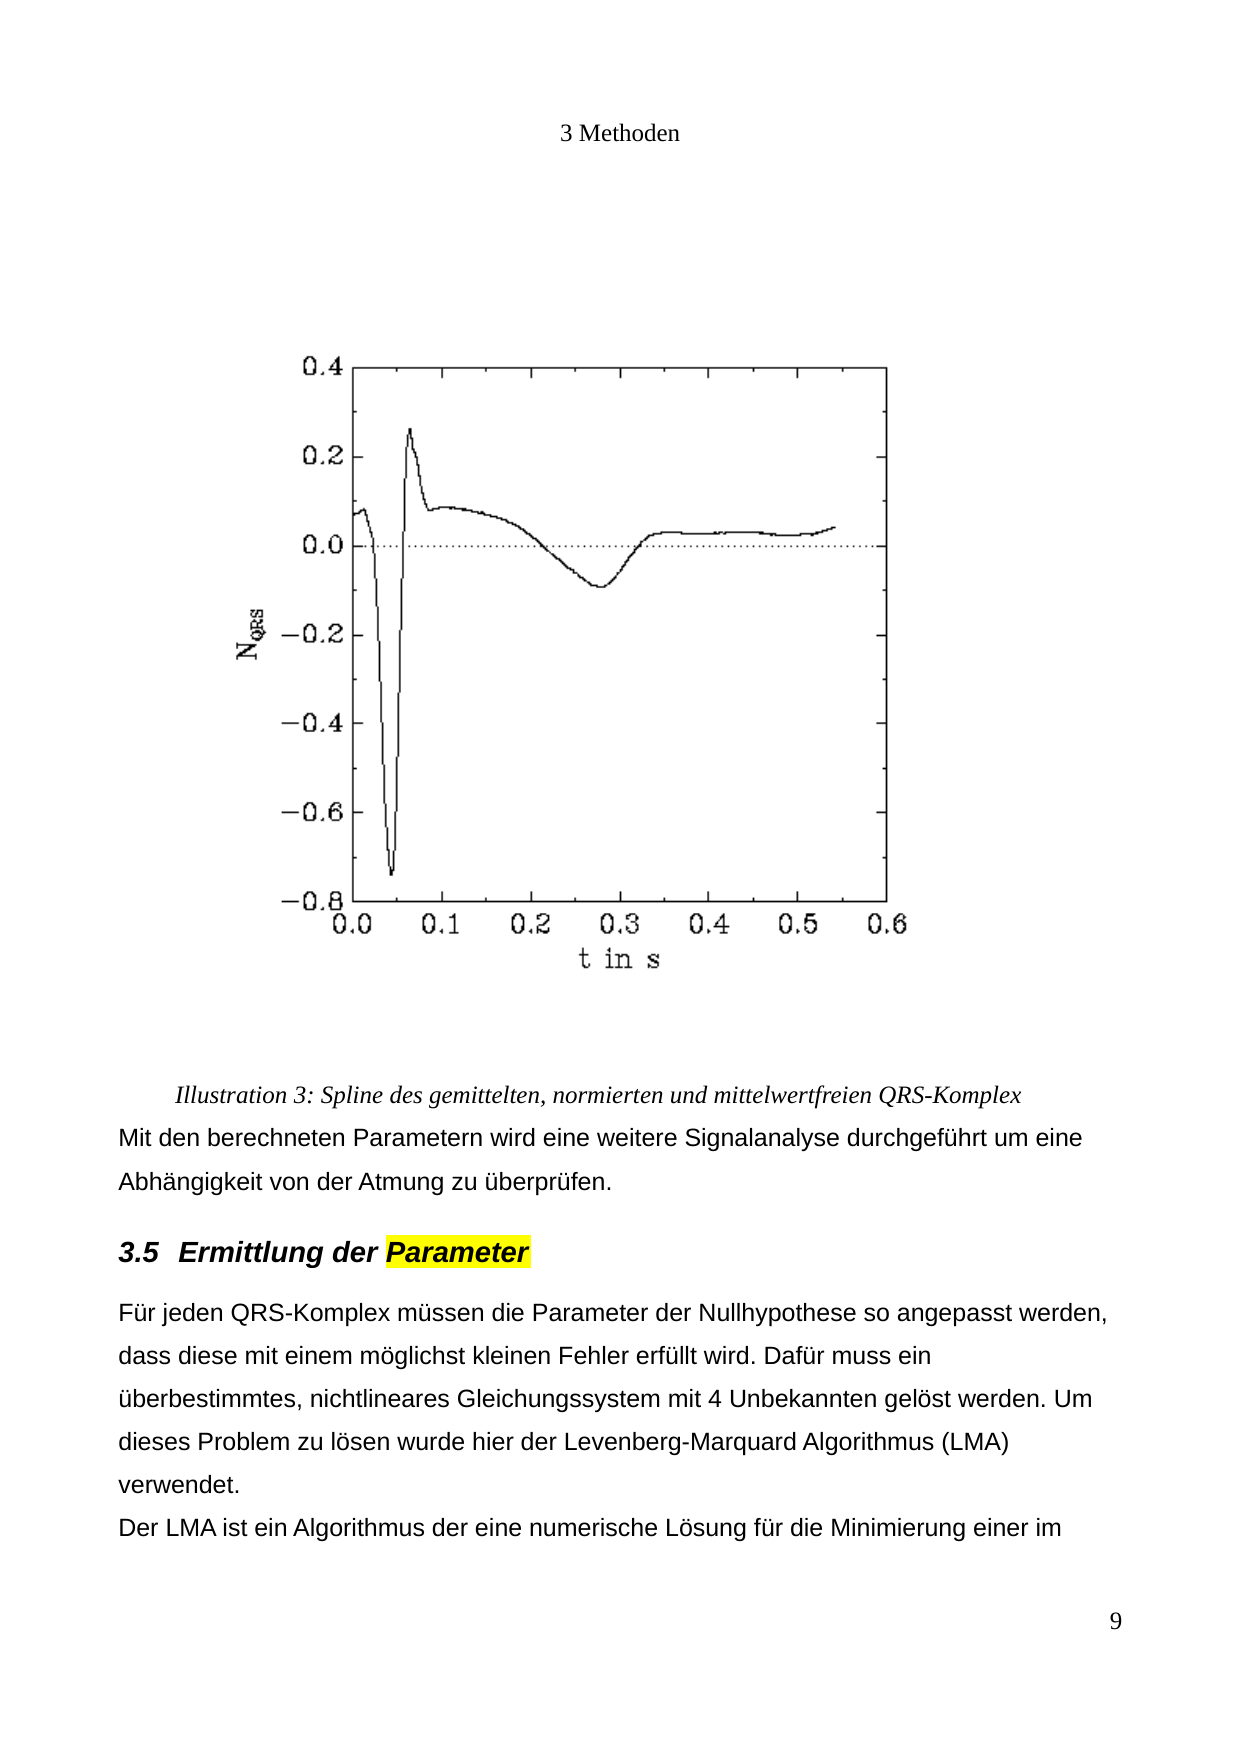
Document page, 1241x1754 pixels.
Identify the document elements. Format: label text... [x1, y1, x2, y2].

text Mit den berechneten Parametern wird eine weitere Signalanalyse durchgeführt um eine Abhängigkeit von der Atmung zu überprüfen. [118, 177, 1122, 1195]
text Für jeden QRS-Komplex müssen die Parameter der Nullhypothese so angepasst werden, dass diese mit einem möglichst kleinen Fehler erfüllt wird. Dafür muss ein überbestimmtes, nichtlineares Gleichungssystem mit 4 Unbekannten gelöst werden. Um dieses Problem zu lösen wurde hier der Levenberg-Marquard Algorithmus (LMA) verwendet. [118, 1297, 1122, 1499]
subtitle Ermittlung der Parameter [118, 1235, 1122, 1268]
picture [175, 189, 1066, 1081]
text Illustration 3: Spline des gemittelten, normierten und mittelwertfreien QRS-Komplex [175, 1081, 1065, 1109]
text Der LMA ist ein Algorithmus der eine numerische Lösung für die Minimierung einer im [118, 1513, 1122, 1542]
